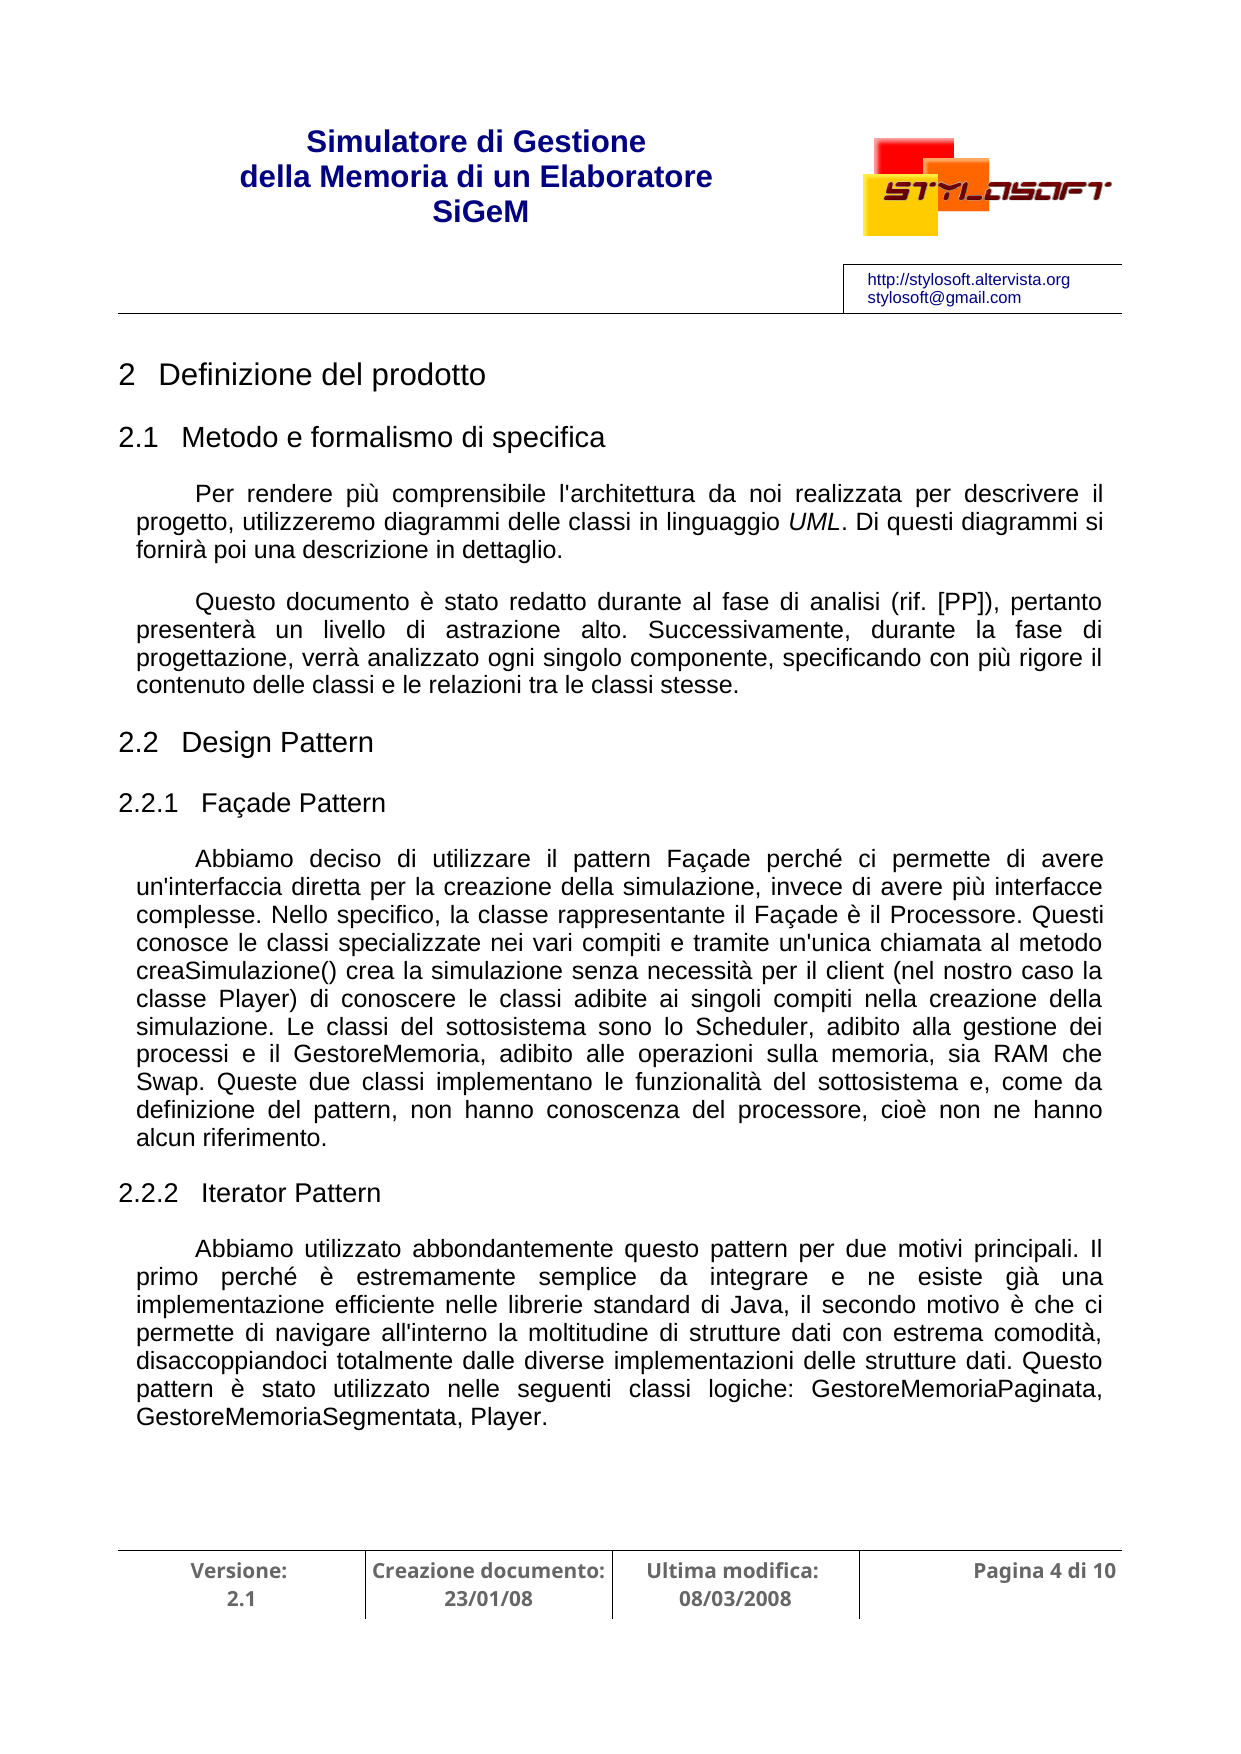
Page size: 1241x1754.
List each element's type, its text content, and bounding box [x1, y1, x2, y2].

subtitle Iterator Pattern [118, 1178, 1122, 1209]
subtitle Metodo e formalismo di specifica [118, 421, 1122, 454]
text Abbiamo deciso di utilizzare il pattern Façade perché ci permette di avere un'interfaccia diretta per la creazione della simulazione, invece di avere più interfacce complesse. Nello specifico, la classe rappresentante il Façade è il Processore. Questi conosce le classi specializzate nei vari compiti e tramite un'unica chiamata al metodo creaSimulazione() crea la simulazione senza necessità per il client (nel nostro caso la classe Player) di conoscere le classi adibite ai singoli compiti nella creazione della simulazione. Le classi del sottosistema sono lo Scheduler, adibito alla gestione dei processi e il GestoreMemoria, adibito alle operazioni sulla memoria, sia RAM che Swap. Queste due classi implementano le funzionalità del sottosistema e, come da definizione del pattern, non hanno conoscenza del processore, cioè non ne hanno alcun riferimento. [136, 845, 1104, 1152]
text Per rendere più comprensibile l'architettura da noi realizzata per descrivere il progetto, utilizzeremo diagrammi delle classi in linguaggio UML. Di questi diagrammi si fornirà poi una descrizione in dettaglio. [136, 480, 1104, 564]
text Questo documento è stato redatto durante al fase di analisi (rif. [PP]), pertanto presenterà un livello di astrazione alto. Successivamente, durante la fase di progettazione, verrà analizzato ogni singolo componente, specificando con più rigore il contenuto delle classi e le relazioni tra le classi stesse. [136, 587, 1104, 699]
text Abbiamo utilizzato abbondantemente questo pattern per due motivi principali. Il primo perché è estremamente semplice da integrare e ne esiste già una implementazione efficiente nelle librerie standard di Java, il secondo motivo è che ci permette di navigare all'interno la moltitudine di strutture dati con estrema comodità, disaccoppiandoci totalmente dalle diverse implementazioni delle strutture dati. Questo pattern è stato utilizzato nelle seguenti classi logiche: GestoreMemoriaPaginata, GestoreMemoriaSegmentata, Player. [136, 1235, 1104, 1431]
subtitle Façade Pattern [118, 788, 1122, 818]
subtitle Design Pattern [118, 726, 1122, 758]
subtitle Definizione del prodotto [118, 357, 1122, 391]
picture [848, 123, 1117, 247]
